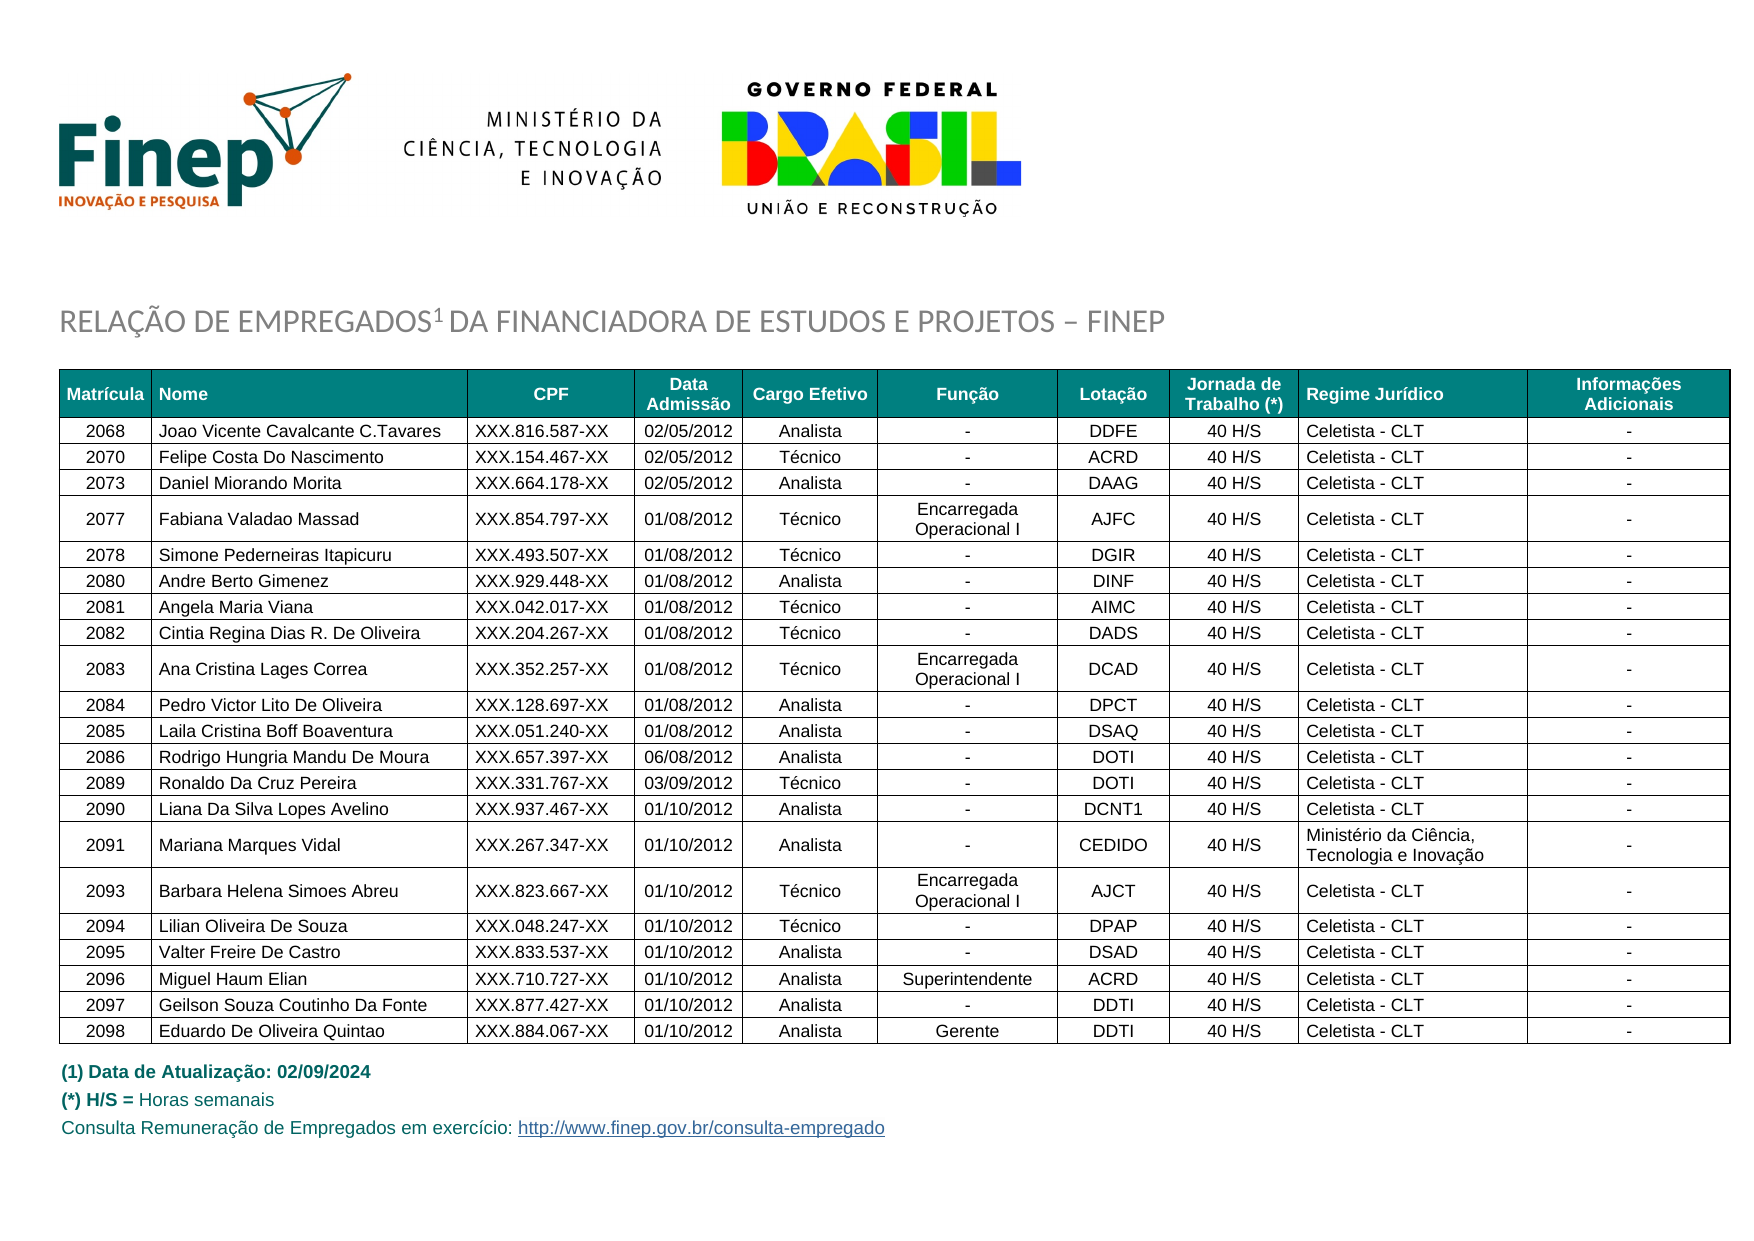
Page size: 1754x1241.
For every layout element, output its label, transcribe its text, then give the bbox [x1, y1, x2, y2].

table_cell XXX.877.427-XX [468, 992, 634, 1017]
table_cell - [1528, 940, 1729, 965]
table_cell 2097 [60, 992, 151, 1017]
table_cell 02/05/2012 [635, 418, 742, 443]
table_cell 01/08/2012 [635, 646, 742, 691]
table_cell - [1528, 718, 1729, 743]
table_cell Analista [743, 966, 877, 991]
table_cell XXX.884.067-XX [468, 1018, 634, 1043]
table_cell Celetista - CLT [1299, 1018, 1527, 1043]
table_cell AIMC [1058, 594, 1169, 619]
table_cell XXX.051.240-XX [468, 718, 634, 743]
table_cell ACRD [1058, 444, 1169, 469]
table_cell Técnico [743, 770, 877, 795]
table_cell - [878, 444, 1057, 469]
table_cell 40 H/S [1170, 868, 1298, 913]
table_cell Liana Da Silva Lopes Avelino [152, 796, 467, 821]
table_cell 40 H/S [1170, 496, 1298, 541]
table_cell - [878, 542, 1057, 567]
table_cell Cintia Regina Dias R. De Oliveira [152, 620, 467, 645]
table_cell 01/08/2012 [635, 594, 742, 619]
table_cell XXX.816.587-XX [468, 418, 634, 443]
table_cell XXX.128.697-XX [468, 692, 634, 717]
table_cell 40 H/S [1170, 718, 1298, 743]
table_cell 2090 [60, 796, 151, 821]
table_cell 40 H/S [1170, 418, 1298, 443]
table_cell - [1528, 992, 1729, 1017]
table_cell Técnico [743, 594, 877, 619]
table_cell 40 H/S [1170, 620, 1298, 645]
table_cell Celetista - CLT [1299, 796, 1527, 821]
table_cell Daniel Miorando Morita [152, 470, 467, 495]
table_cell Analista [743, 1018, 877, 1043]
table_header Nome [152, 370, 467, 417]
table_cell 01/10/2012 [635, 992, 742, 1017]
table_cell XXX.352.257-XX [468, 646, 634, 691]
table_cell - [1528, 796, 1729, 821]
table_cell 40 H/S [1170, 542, 1298, 567]
table_cell XXX.154.467-XX [468, 444, 634, 469]
table_cell 2073 [60, 470, 151, 495]
table_cell Celetista - CLT [1299, 470, 1527, 495]
table_cell - [1528, 418, 1729, 443]
table_cell Analista [743, 692, 877, 717]
table_cell Laila Cristina Boff Boaventura [152, 718, 467, 743]
table_cell XXX.833.537-XX [468, 940, 634, 965]
table_cell Técnico [743, 542, 877, 567]
table_cell DADS [1058, 620, 1169, 645]
table_cell Angela Maria Viana [152, 594, 467, 619]
table_cell XXX.929.448-XX [468, 568, 634, 593]
table_cell 2098 [60, 1018, 151, 1043]
table_cell Pedro Victor Lito De Oliveira [152, 692, 467, 717]
table_cell - [878, 470, 1057, 495]
table_header Data Admissão [635, 370, 742, 417]
table_cell Rodrigo Hungria Mandu De Moura [152, 744, 467, 769]
table_cell Joao Vicente Cavalcante C.Tavares [152, 418, 467, 443]
table_cell 40 H/S [1170, 966, 1298, 991]
table_cell - [1528, 692, 1729, 717]
table_cell XXX.823.667-XX [468, 868, 634, 913]
table_cell Eduardo De Oliveira Quintao [152, 1018, 467, 1043]
table_header Cargo Efetivo [743, 370, 877, 417]
table_cell DCAD [1058, 646, 1169, 691]
table_cell - [878, 568, 1057, 593]
table_cell DSAQ [1058, 718, 1169, 743]
table_cell - [1528, 646, 1729, 691]
table_cell 2084 [60, 692, 151, 717]
table_cell 40 H/S [1170, 568, 1298, 593]
table_cell Celetista - CLT [1299, 914, 1527, 939]
table_cell - [1528, 496, 1729, 541]
table_cell Celetista - CLT [1299, 568, 1527, 593]
table_cell AJCT [1058, 868, 1169, 913]
table_cell Analista [743, 568, 877, 593]
table_cell Analista [743, 418, 877, 443]
table_cell XXX.937.467-XX [468, 796, 634, 821]
table_cell - [1528, 868, 1729, 913]
table_cell 2070 [60, 444, 151, 469]
table_cell - [878, 796, 1057, 821]
table_cell Simone Pederneiras Itapicuru [152, 542, 467, 567]
table_cell 2085 [60, 718, 151, 743]
table_cell 2094 [60, 914, 151, 939]
table_cell Celetista - CLT [1299, 718, 1527, 743]
table_header CPF [468, 370, 634, 417]
table_cell XXX.267.347-XX [468, 822, 634, 867]
table_cell 2068 [60, 418, 151, 443]
table_cell Celetista - CLT [1299, 646, 1527, 691]
table_cell Técnico [743, 646, 877, 691]
table_cell 01/08/2012 [635, 496, 742, 541]
table_cell 40 H/S [1170, 470, 1298, 495]
table_cell DDFE [1058, 418, 1169, 443]
table_cell - [1528, 914, 1729, 939]
table_cell DSAD [1058, 940, 1169, 965]
table_cell Felipe Costa Do Nascimento [152, 444, 467, 469]
table_cell Técnico [743, 914, 877, 939]
table_cell Celetista - CLT [1299, 868, 1527, 913]
table_cell Ronaldo Da Cruz Pereira [152, 770, 467, 795]
table_cell Analista [743, 718, 877, 743]
table_cell 2082 [60, 620, 151, 645]
table_cell 2086 [60, 744, 151, 769]
table_cell - [878, 620, 1057, 645]
table_cell 40 H/S [1170, 744, 1298, 769]
table_cell 40 H/S [1170, 940, 1298, 965]
table_cell - [1528, 444, 1729, 469]
table_cell Superintendente [878, 966, 1057, 991]
table_cell Analista [743, 744, 877, 769]
table_cell Analista [743, 992, 877, 1017]
table_cell 02/05/2012 [635, 444, 742, 469]
table_cell Gerente [878, 1018, 1057, 1043]
table_cell Celetista - CLT [1299, 594, 1527, 619]
table_cell - [1528, 620, 1729, 645]
table_cell Técnico [743, 620, 877, 645]
table_cell Ana Cristina Lages Correa [152, 646, 467, 691]
table_cell Celetista - CLT [1299, 496, 1527, 541]
table_cell 40 H/S [1170, 692, 1298, 717]
table_cell - [1528, 822, 1729, 867]
table_cell 40 H/S [1170, 914, 1298, 939]
table_cell - [878, 594, 1057, 619]
table_cell 2078 [60, 542, 151, 567]
table_cell Celetista - CLT [1299, 940, 1527, 965]
table_cell XXX.710.727-XX [468, 966, 634, 991]
table_cell DGIR [1058, 542, 1169, 567]
table_cell 01/10/2012 [635, 1018, 742, 1043]
table_header Lotação [1058, 370, 1169, 417]
table_cell 01/10/2012 [635, 868, 742, 913]
table_cell - [878, 822, 1057, 867]
table_cell 40 H/S [1170, 822, 1298, 867]
table_cell - [878, 744, 1057, 769]
table_cell Técnico [743, 868, 877, 913]
table_cell 01/08/2012 [635, 568, 742, 593]
table_cell - [1528, 542, 1729, 567]
table_cell - [878, 914, 1057, 939]
table_cell - [878, 992, 1057, 1017]
table_cell 01/10/2012 [635, 966, 742, 991]
table_cell AJFC [1058, 496, 1169, 541]
table_cell 2083 [60, 646, 151, 691]
table_cell Miguel Haum Elian [152, 966, 467, 991]
table_cell Fabiana Valadao Massad [152, 496, 467, 541]
table_cell Celetista - CLT [1299, 542, 1527, 567]
table_cell 03/09/2012 [635, 770, 742, 795]
table_cell 40 H/S [1170, 594, 1298, 619]
table_cell 2095 [60, 940, 151, 965]
table_cell XXX.204.267-XX [468, 620, 634, 645]
table_cell XXX.854.797-XX [468, 496, 634, 541]
table_cell 2096 [60, 966, 151, 991]
table_cell 01/10/2012 [635, 914, 742, 939]
table_cell Técnico [743, 496, 877, 541]
table_cell Celetista - CLT [1299, 692, 1527, 717]
table_cell Encarregada Operacional I [878, 868, 1057, 913]
table_cell Ministério da Ciência, Tecnologia e Inovação [1299, 822, 1527, 867]
table_cell - [1528, 1018, 1729, 1043]
table_cell 01/08/2012 [635, 692, 742, 717]
table_cell Analista [743, 940, 877, 965]
table_cell 40 H/S [1170, 646, 1298, 691]
table_cell 2077 [60, 496, 151, 541]
table_cell XXX.493.507-XX [468, 542, 634, 567]
table_cell 2093 [60, 868, 151, 913]
table_cell Analista [743, 822, 877, 867]
table_cell 40 H/S [1170, 992, 1298, 1017]
table_cell 01/10/2012 [635, 940, 742, 965]
table_cell - [1528, 770, 1729, 795]
table_cell DCNT1 [1058, 796, 1169, 821]
table_cell Valter Freire De Castro [152, 940, 467, 965]
table_cell Celetista - CLT [1299, 620, 1527, 645]
table_header Matrícula [60, 370, 151, 417]
table_cell - [878, 718, 1057, 743]
table_cell DOTI [1058, 744, 1169, 769]
table_cell Celetista - CLT [1299, 444, 1527, 469]
table_cell Encarregada Operacional I [878, 646, 1057, 691]
table_header Regime Jurídico [1299, 370, 1527, 417]
table_cell - [878, 418, 1057, 443]
table_cell Analista [743, 796, 877, 821]
table_cell 01/08/2012 [635, 718, 742, 743]
table_cell 2089 [60, 770, 151, 795]
table_cell 2080 [60, 568, 151, 593]
table_cell CEDIDO [1058, 822, 1169, 867]
table_cell Barbara Helena Simoes Abreu [152, 868, 467, 913]
table_cell Técnico [743, 444, 877, 469]
table_cell Celetista - CLT [1299, 770, 1527, 795]
table_cell 01/08/2012 [635, 542, 742, 567]
table_cell Celetista - CLT [1299, 744, 1527, 769]
table_cell Celetista - CLT [1299, 992, 1527, 1017]
table_cell - [878, 770, 1057, 795]
table_cell DPAP [1058, 914, 1169, 939]
table_cell Mariana Marques Vidal [152, 822, 467, 867]
table_cell XXX.657.397-XX [468, 744, 634, 769]
table_cell 40 H/S [1170, 770, 1298, 795]
table_cell Geilson Souza Coutinho Da Fonte [152, 992, 467, 1017]
table_cell 01/10/2012 [635, 822, 742, 867]
table_cell DOTI [1058, 770, 1169, 795]
table_cell DINF [1058, 568, 1169, 593]
table_cell 2091 [60, 822, 151, 867]
table_cell XXX.664.178-XX [468, 470, 634, 495]
table_header Função [878, 370, 1057, 417]
table_cell 40 H/S [1170, 796, 1298, 821]
table_cell 01/08/2012 [635, 620, 742, 645]
table_cell Andre Berto Gimenez [152, 568, 467, 593]
table_cell - [1528, 594, 1729, 619]
table_cell 2081 [60, 594, 151, 619]
table_cell - [878, 692, 1057, 717]
table_cell ACRD [1058, 966, 1169, 991]
table_cell DPCT [1058, 692, 1169, 717]
table_cell XXX.048.247-XX [468, 914, 634, 939]
table_cell - [1528, 470, 1729, 495]
table_cell 40 H/S [1170, 444, 1298, 469]
table_cell 01/10/2012 [635, 796, 742, 821]
table_cell 06/08/2012 [635, 744, 742, 769]
table_cell DDTI [1058, 1018, 1169, 1043]
table_header Jornada de Trabalho (*) [1170, 370, 1298, 417]
table_cell - [1528, 744, 1729, 769]
table_cell - [1528, 568, 1729, 593]
table_cell - [1528, 966, 1729, 991]
table_cell 40 H/S [1170, 1018, 1298, 1043]
table_cell - [878, 940, 1057, 965]
table_cell 02/05/2012 [635, 470, 742, 495]
table_cell Analista [743, 470, 877, 495]
table_header Informações Adicionais [1528, 370, 1729, 417]
table_cell DAAG [1058, 470, 1169, 495]
table_cell Celetista - CLT [1299, 418, 1527, 443]
table_cell Lilian Oliveira De Souza [152, 914, 467, 939]
table_cell XXX.331.767-XX [468, 770, 634, 795]
table_cell XXX.042.017-XX [468, 594, 634, 619]
table_cell Encarregada Operacional I [878, 496, 1057, 541]
table_cell DDTI [1058, 992, 1169, 1017]
table_cell Celetista - CLT [1299, 966, 1527, 991]
